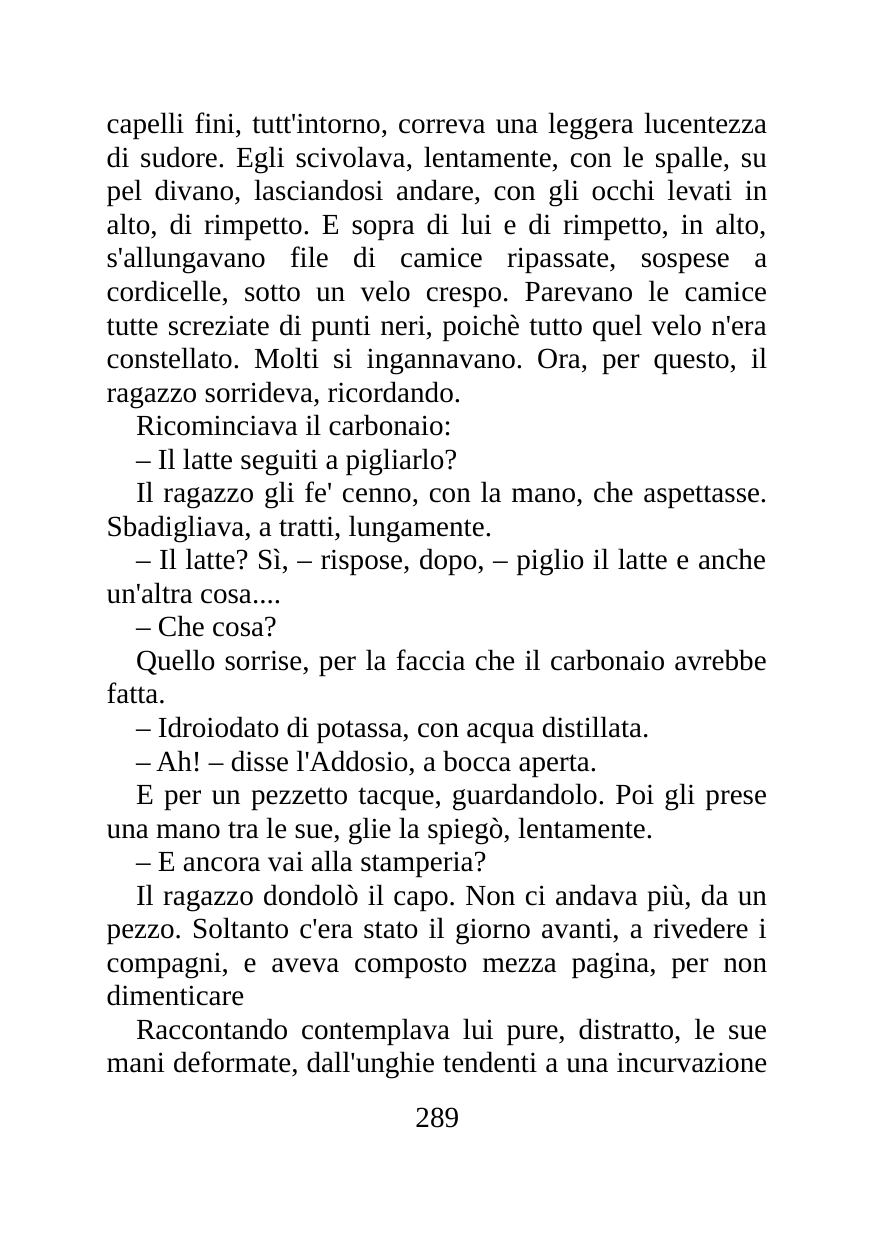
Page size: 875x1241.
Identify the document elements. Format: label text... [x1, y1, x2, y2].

text ‒ Idroiodato di potassa, con acqua distillata. [106, 710, 768, 744]
text Quello sorrise, per la faccia che il carbonaio avrebbe fatta. [106, 643, 768, 710]
text Raccontando contemplava lui pure, distratto, le sue mani deformate, dall'unghie tendenti a una incurvazione [106, 1012, 768, 1079]
text capelli fini, tutt'intorno, correva una leggera lucentezza di sudore. Egli scivolava, lentamente, con le spalle, su pel divano, lasciandosi andare, con gli occhi levati in alto, di rimpetto. E sopra di lui e di rimpetto, in alto, s'allungavano file di camice ripassate, sospese a cordicelle, sotto un velo crespo. Parevano le camice tutte screziate di punti neri, poichè tutto quel velo n'era constellato. Molti si ingannavano. Ora, per questo, il ragazzo sorrideva, ricordando. [106, 106, 768, 408]
text E per un pezzetto tacque, guardandolo. Poi gli prese una mano tra le sue, glie la spiegò, lentamente. [106, 777, 768, 844]
text Il ragazzo dondolò il capo. Non ci andava più, da un pezzo. Soltanto c'era stato il giorno avanti, a rivedere i compagni, e aveva composto mezza pagina, per non dimenticare [106, 878, 768, 1012]
text ‒ Il latte? Sì, ‒ rispose, dopo, ‒ piglio il latte e anche un'altra cosa.... [106, 542, 768, 609]
text ‒ Che cosa? [106, 609, 768, 643]
text ‒ Il latte seguiti a pigliarlo? [106, 442, 768, 475]
text ‒ Ah! ‒ disse l'Addosio, a bocca aperta. [106, 744, 768, 777]
text ‒ E ancora vai alla stamperia? [106, 844, 768, 878]
text Ricominciava il carbonaio: [106, 408, 768, 442]
text Il ragazzo gli fe' cenno, con la mano, che aspettasse. Sbadigliava, a tratti, lungamente. [106, 475, 768, 542]
